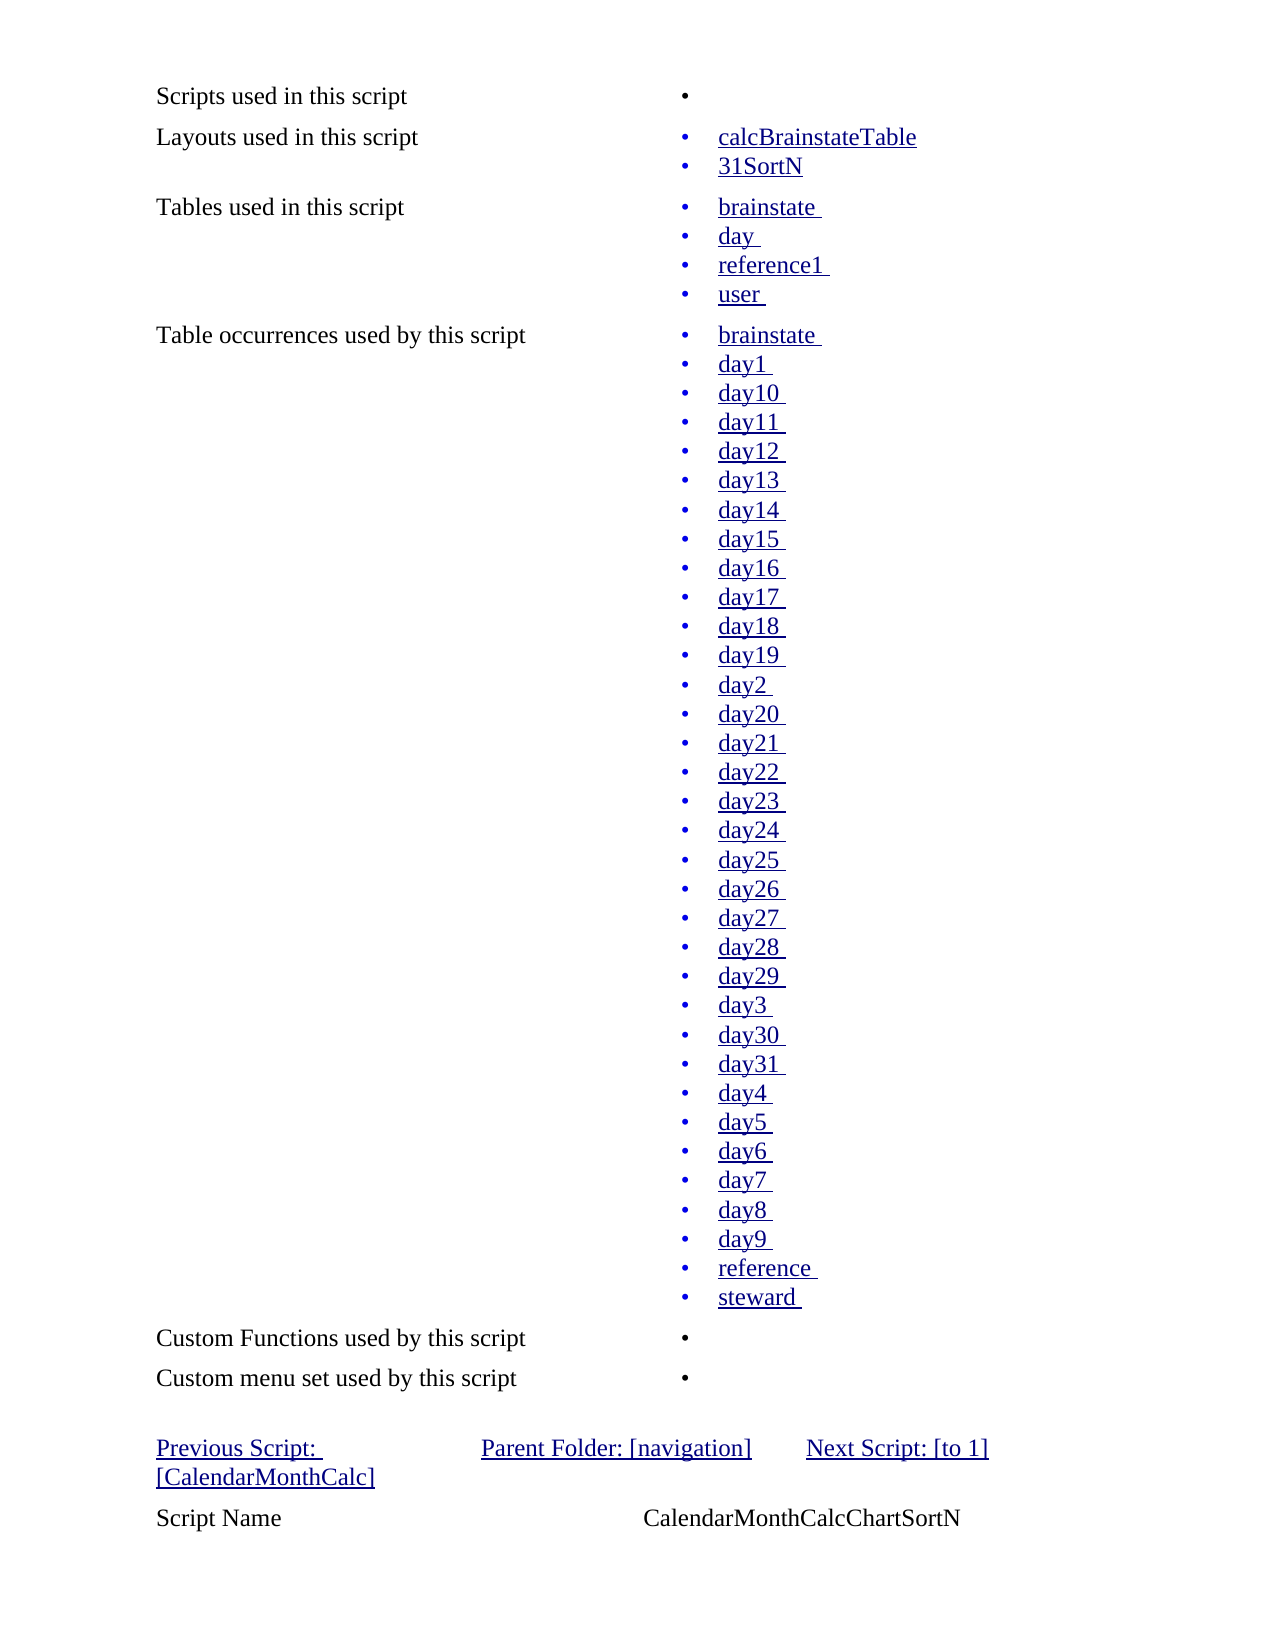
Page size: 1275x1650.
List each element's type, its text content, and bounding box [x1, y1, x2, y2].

table_cell Layouts used in this script [150, 116, 637, 185]
table_header CalendarMonthCalcChartSortN [638, 1497, 1125, 1537]
table_header Parent Folder: [navigation] [475, 1427, 800, 1497]
table_cell brainstate day1 day10 day11 day12 day13 day14 day15 day16 day17 day18 day19 day2 day20 day21 day22 day23 day24 day25 day26 day27 day28 day29 day3 day30 day31 day4 day5 day6 day7 day8 day9 reference steward [638, 314, 1125, 1317]
table_cell Custom Functions used by this script [150, 1317, 637, 1357]
table_cell Custom menu set used by this script [150, 1357, 637, 1398]
table_cell Tables used in this script [150, 185, 637, 313]
table_header Next Script: [to 1] [800, 1427, 1125, 1497]
table_cell [638, 1317, 1125, 1357]
table_cell [638, 75, 1125, 116]
table_cell [638, 1357, 1125, 1398]
table_header Previous Script: [CalendarMonthCalc] [150, 1427, 475, 1497]
table_cell Scripts used in this script [150, 75, 637, 116]
table_cell calcBrainstateTable 31SortN [638, 116, 1125, 185]
table_cell brainstate day reference1 user [638, 185, 1125, 313]
table_header Script Name [150, 1497, 637, 1537]
table_cell Table occurrences used by this script [150, 314, 637, 1317]
